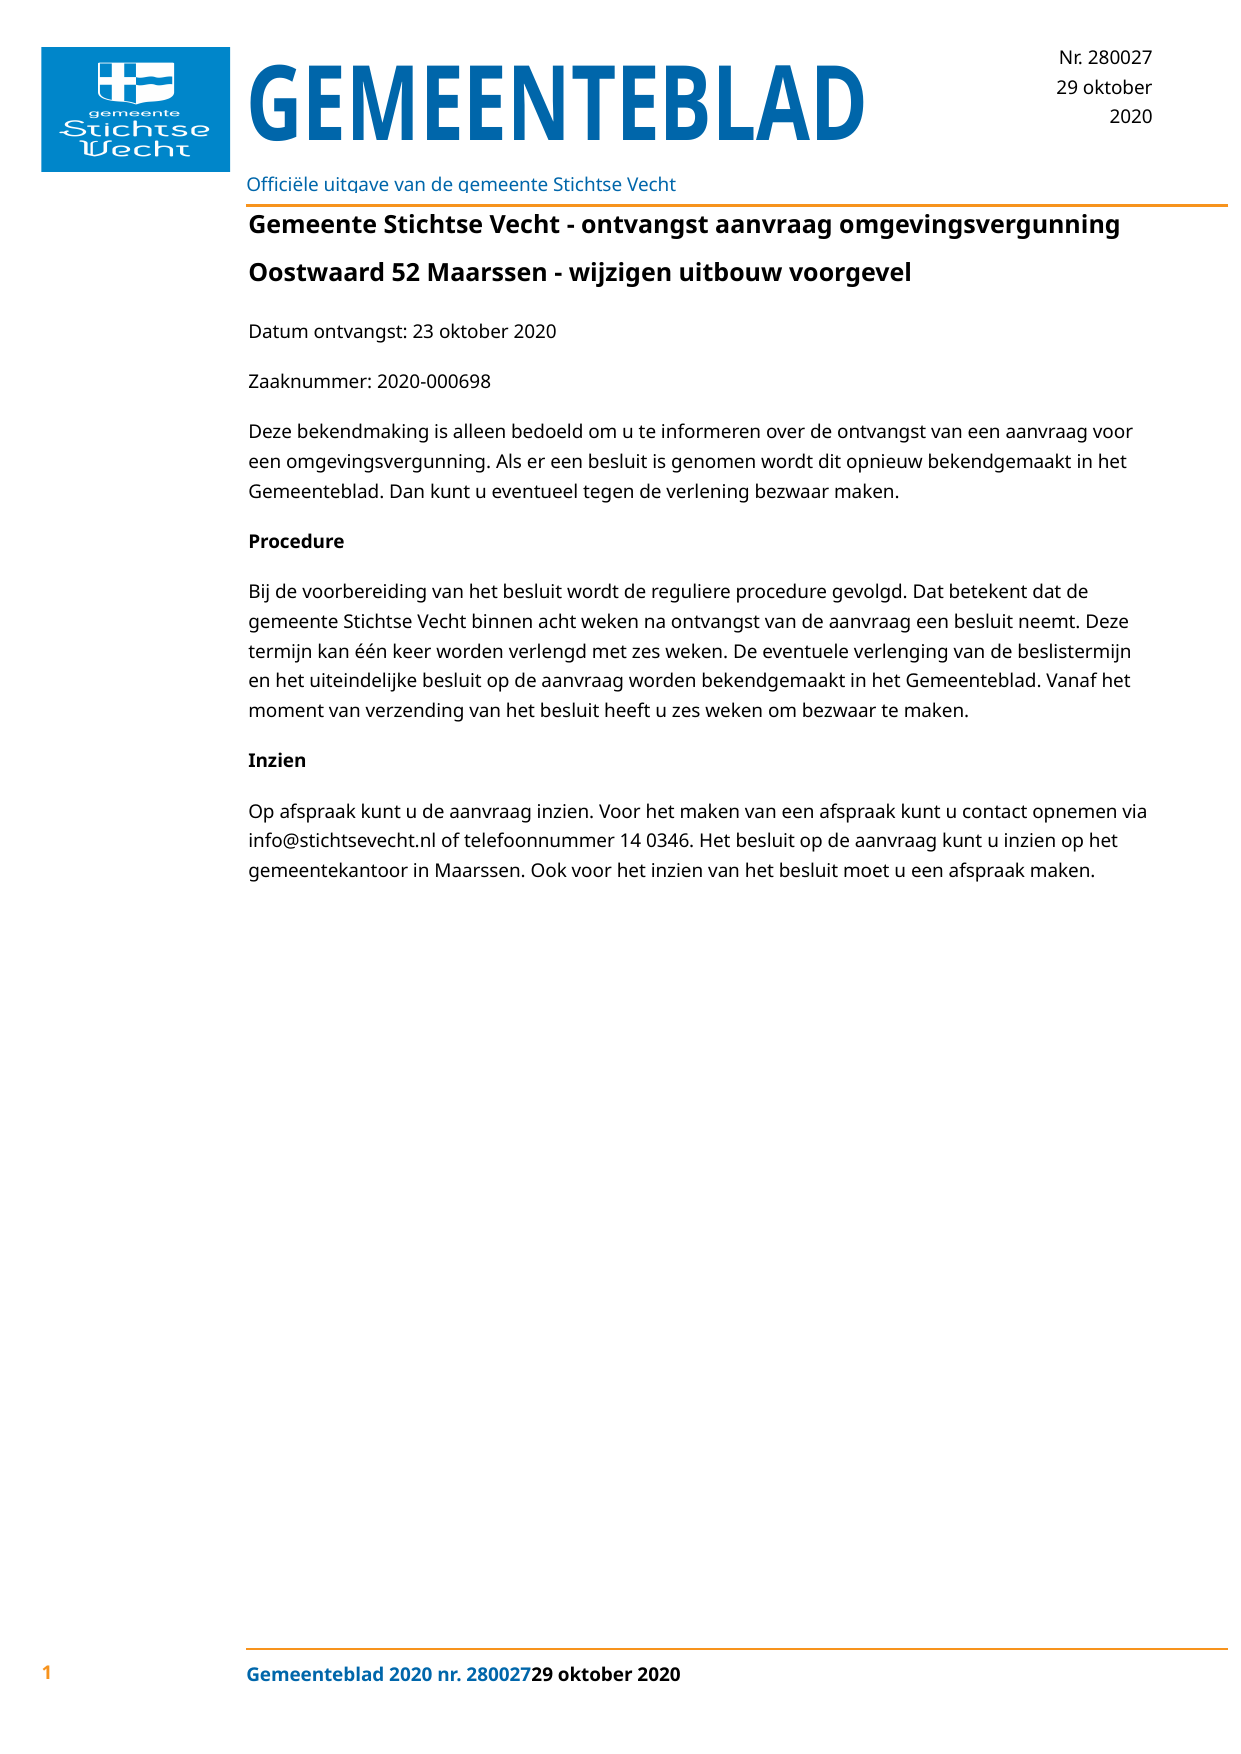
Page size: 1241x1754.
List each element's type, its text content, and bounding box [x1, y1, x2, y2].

text Zaaknummer: 2020-000698 [248, 368, 1152, 394]
text Procedure [248, 528, 1152, 554]
text Op afspraak kunt u de aanvraag inzien. Voor het maken van een afspraak kunt u contact opnemen via info@stichtsevecht.nl of telefoonnummer 14 0346. Het besluit op de aanvraag kunt u inzien op het gemeentekantoor in Maarssen. Ook voor het inzien van het besluit moet u een afspraak maken. [248, 798, 1152, 883]
picture [137, 63, 174, 103]
picture [99, 63, 135, 101]
text Deze bekendmaking is alleen bedoeld om u te informeren over de ontvangst van een aanvraag voor een omgevingsvergunning. Als er een besluit is genomen wordt dit opnieuw bekendgemaakt in het Gemeenteblad. Dan kunt u eventueel tegen de verlening bezwaar maken. [248, 419, 1152, 504]
text Gemeente Stichtse Vecht - ontvangst aanvraag omgevingsvergunning Oostwaard 52 Maarssen - wijzigen uitbouw voorgevel [248, 207, 1152, 288]
text Bij de voorbereiding van het besluit wordt de reguliere procedure gevolgd. Dat betekent dat de gemeente Stichtse Vecht binnen acht weken na ontvangst van de aanvraag een besluit neemt. Deze termijn kan één keer worden verlengd met zes weken. De eventuele verlenging van de beslistermijn en het uiteindelijke besluit op de aanvraag worden bekendgemaakt in het Gemeenteblad. Vanaf het moment van verzending van het besluit heeft u zes weken om bezwaar te maken. [248, 579, 1152, 723]
text Inzien [248, 747, 1152, 773]
text Datum ontvangst: 23 oktober 2020 [248, 318, 1152, 344]
